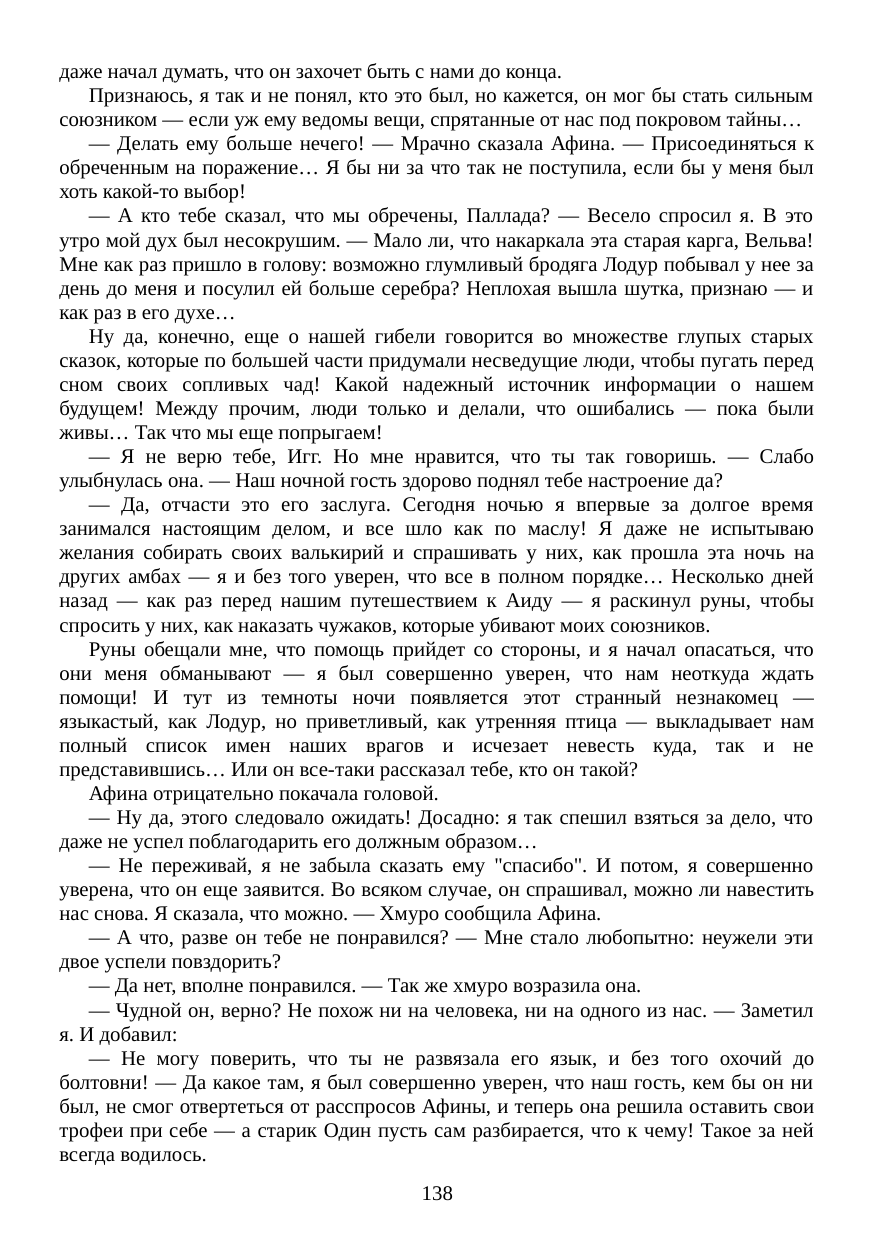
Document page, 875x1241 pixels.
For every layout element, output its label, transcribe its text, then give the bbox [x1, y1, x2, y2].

text Руны обещали мне, что помощь прийдет со стороны, и я начал опасаться, что они меня обманывают — я был совершенно уверен, что нам неоткуда ждать помощи! И тут из темноты ночи появляется этот странный незнакомец — языкастый, как Лодур, но приветливый, как утренняя птица — выкладывает нам полный список имен наших врагов и исчезает невесть куда, так и не представившись… Или он все-таки рассказал тебе, кто он такой? [59, 637, 815, 781]
text — Ну да, этого следовало ожидать! Досадно: я так спешил взяться за дело, что даже не успел поблагодарить его должным образом… [59, 805, 815, 853]
text — Да, отчасти это его заслуга. Сегодня ночью я впервые за долгое время занимался настоящим делом, и все шло как по маслу! Я даже не испытываю желания собирать своих валькирий и спрашивать у них, как прошла эта ночь на других амбах — я и без того уверен, что все в полном порядке… Несколько дней назад — как раз перед нашим путешествием к Аиду — я раскинул руны, чтобы спросить у них, как наказать чужаков, которые убивают моих союзников. [59, 492, 815, 637]
text — А что, разве он тебе не понравился? — Мне стало любопытно: неужели эти двое успели повздорить? [59, 925, 815, 973]
text — Чудной он, верно? Не похож ни на человека, ни на одного из нас. — Заметил я. И добавил: [59, 997, 815, 1046]
text — Я не верю тебе, Игг. Но мне нравится, что ты так говоришь. — Слабо улыбнулась она. — Наш ночной гость здорово поднял тебе настроение да? [59, 444, 815, 492]
text — Делать ему больше нечего! — Мрачно сказала Афина. — Присоединяться к обреченным на поражение… Я бы ни за что так не поступила, если бы у меня был хоть какой-то выбор! [59, 131, 815, 203]
text — Да нет, вполне понравился. — Так же хмуро возразила она. [59, 973, 815, 997]
text — Не могу поверить, что ты не развязала его язык, и без того охочий до болтовни! — Да какое там, я был совершенно уверен, что наш гость, кем бы он ни был, не смог отвертеться от расспросов Афины, и теперь она решила оставить свои трофеи при себе — а старик Один пусть сам разбирается, что к чему! Такое за ней всегда водилось. [59, 1046, 815, 1166]
text даже начал думать, что он захочет быть с нами до конца. [59, 59, 815, 83]
text Признаюсь, я так и не понял, кто это был, но кажется, он мог бы стать сильным союзником — если уж ему ведомы вещи, спрятанные от нас под покровом тайны… [59, 83, 815, 131]
text — Не переживай, я не забыла сказать ему "спасибо". И потом, я совершенно уверена, что он еще заявится. Во всяком случае, он спрашивал, можно ли навестить нас снова. Я сказала, что можно. — Хмуро сообщила Афина. [59, 853, 815, 925]
text Ну да, конечно, еще о нашей гибели говорится во множестве глупых старых сказок, которые по большей части придумали несведущие люди, чтобы пугать перед сном своих сопливых чад! Какой надежный источник информации о нашем будущем! Между прочим, люди только и делали, что ошибались — пока были живы… Так что мы еще попрыгаем! [59, 324, 815, 444]
text — А кто тебе сказал, что мы обречены, Паллада? — Весело спросил я. В это утро мой дух был несокрушим. — Мало ли, что накаркала эта старая карга, Вельва! Мне как раз пришло в голову: возможно глумливый бродяга Лодур побывал у нее за день до меня и посулил ей больше серебра? Неплохая вышла шутка, признаю — и как раз в его духе… [59, 203, 815, 324]
text Афина отрицательно покачала головой. [59, 781, 815, 805]
